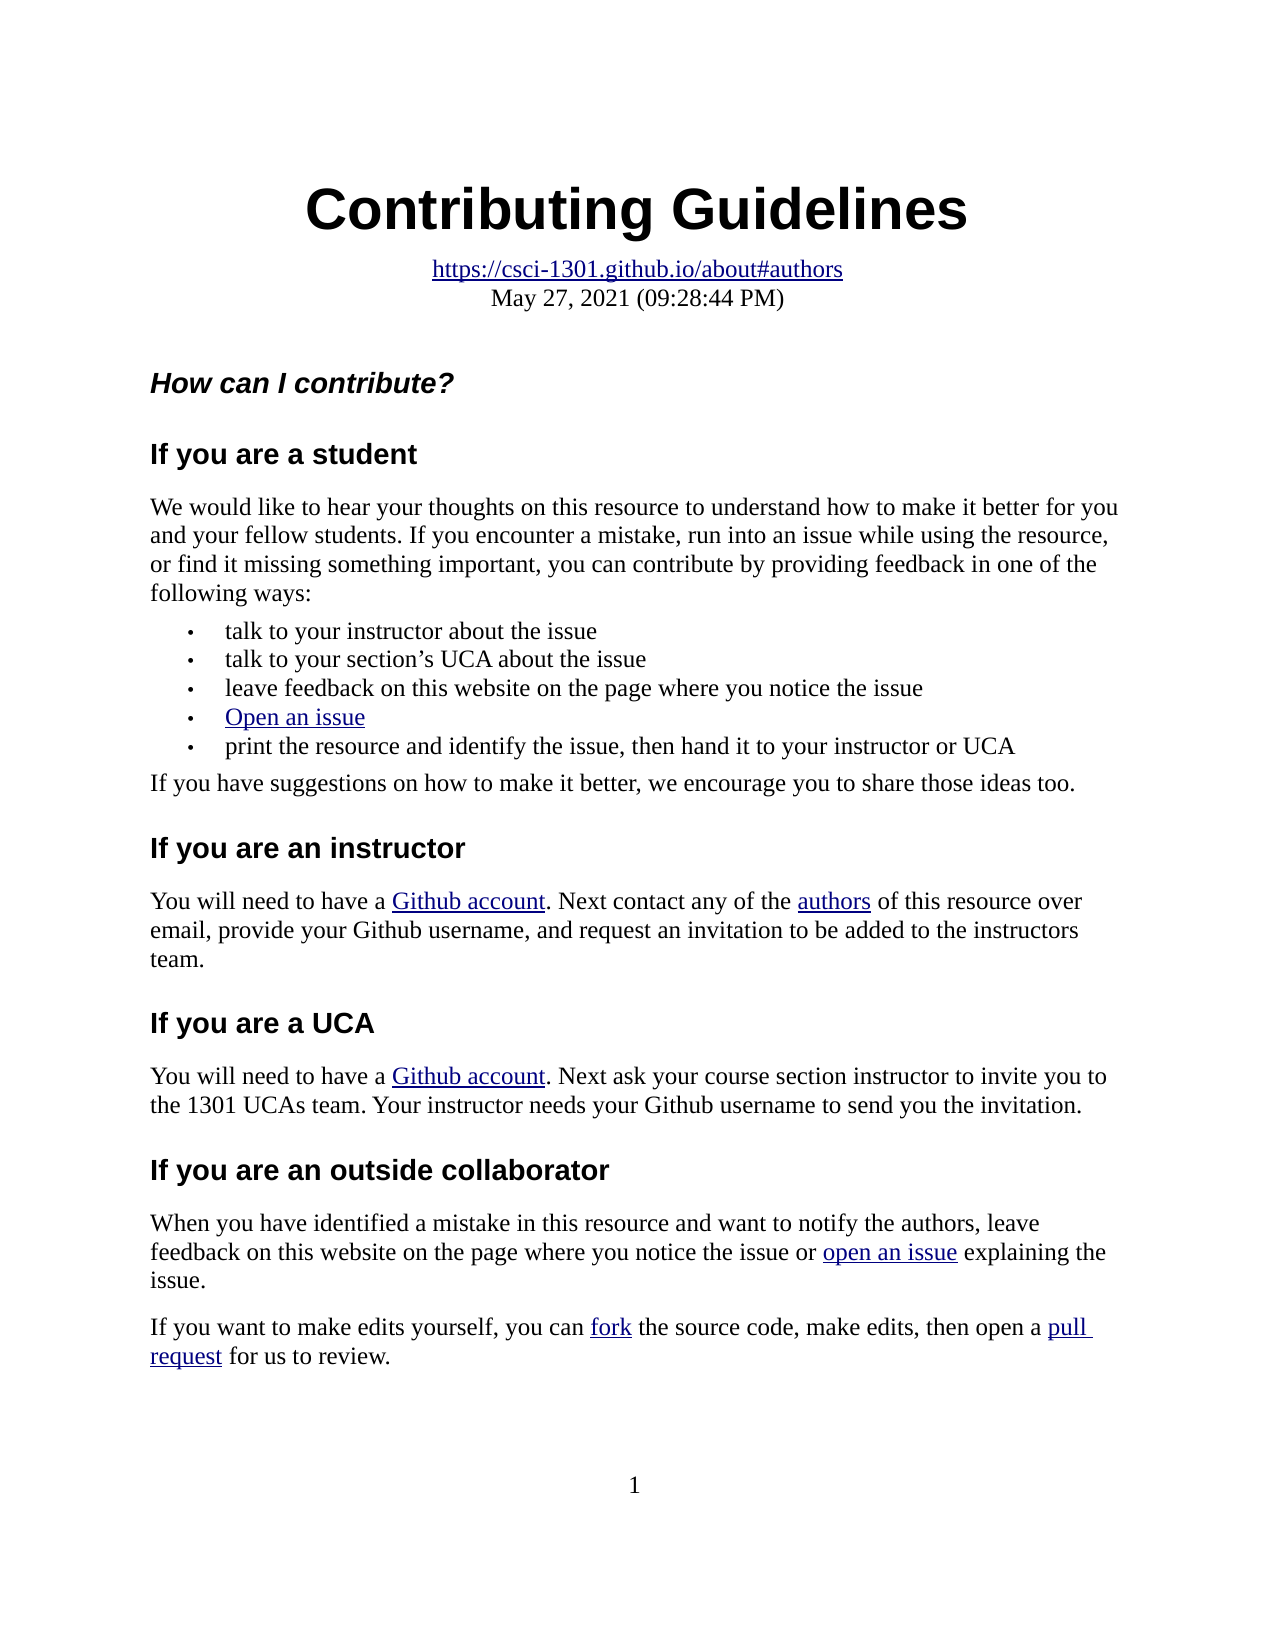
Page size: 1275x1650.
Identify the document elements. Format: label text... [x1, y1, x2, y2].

subtitle If you are a UCA [150, 1006, 1125, 1040]
list Open an issue [187, 702, 1125, 731]
text May 27, 2021 (09:28:44 PM) [150, 283, 1125, 312]
subtitle If you are an outside collaborator [150, 1153, 1125, 1186]
title Contributing Guidelines [150, 175, 1125, 242]
text If you have suggestions on how to make it better, we encourage you to share those ideas too. [150, 768, 1125, 797]
text You will need to have a Github account. Next contact any of the authors of this resource over email, provide your Github username, and request an invitation to be added to the instructors team. [150, 886, 1125, 972]
subtitle If you are a student [150, 437, 1125, 470]
subtitle How can I contribute? [150, 366, 1125, 399]
text https://csci-1301.github.io/about#authors [150, 254, 1125, 283]
list print the resource and identify the issue, then hand it to your instructor or UCA [187, 731, 1125, 759]
list talk to your section’s UCA about the issue [187, 644, 1125, 673]
text If you want to make edits yourself, you can fork the source code, make edits, then open a pull request for us to review. [150, 1312, 1125, 1369]
text You will need to have a Github account. Next ask your course section instructor to invite you to the 1301 UCAs team. Your instructor needs your Github username to send you the invitation. [150, 1061, 1125, 1119]
list talk to your instructor about the issue [187, 616, 1125, 644]
subtitle If you are an instructor [150, 831, 1125, 865]
text We would like to hear your thoughts on this resource to understand how to make it better for you and your fellow students. If you encounter a mistake, run into an issue while using the resource, or find it missing something important, you can contribute by providing feedback in one of the following ways: [150, 492, 1125, 607]
text When you have identified a mistake in this resource and want to notify the authors, leave feedback on this website on the page where you notice the issue or open an issue explaining the issue. [150, 1208, 1125, 1294]
list leave feedback on this website on the page where you notice the issue [187, 673, 1125, 702]
